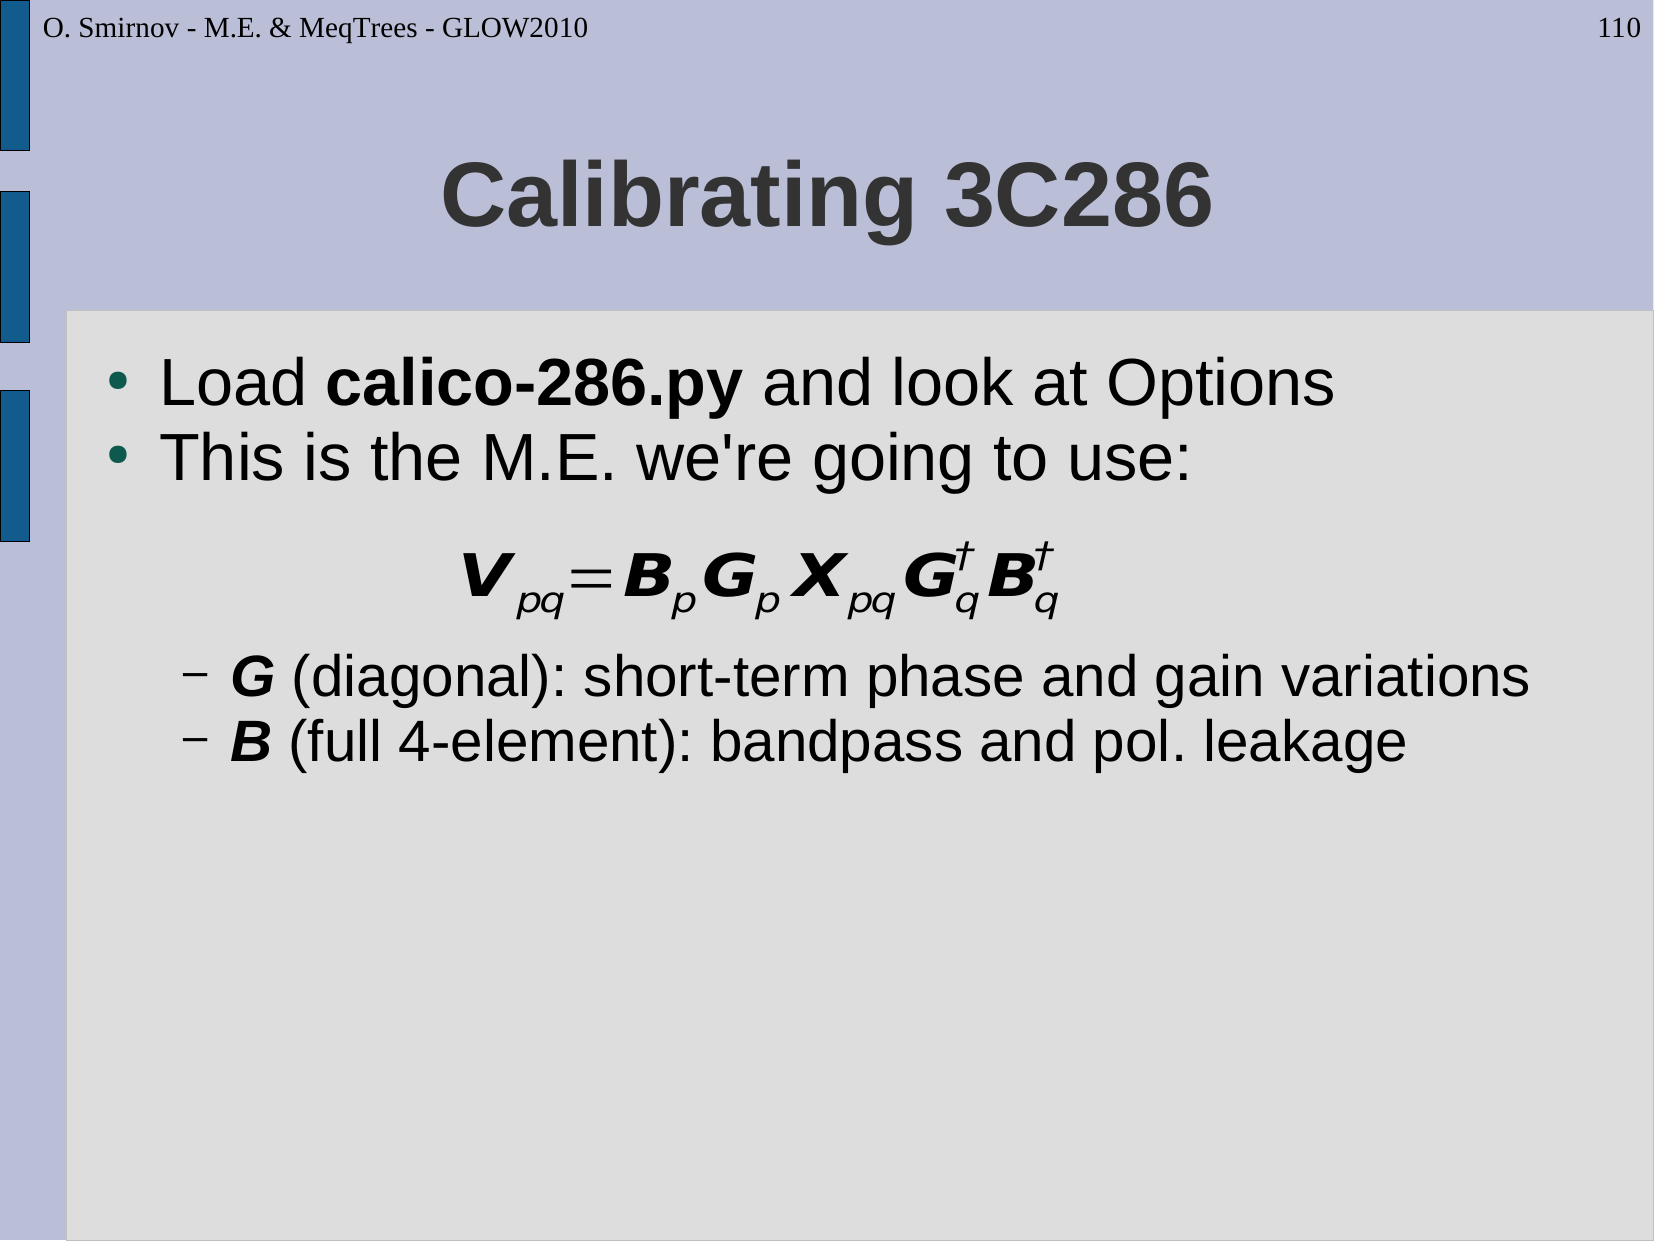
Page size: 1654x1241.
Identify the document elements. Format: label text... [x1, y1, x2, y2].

chart [452, 534, 1063, 621]
list Load calico-286.py and look at Options This is the M.E. we're going to use: G (diagonal): short-term phase and gain variations B (full 4-element): bandpass and pol. leakage [88, 344, 1595, 1112]
title Calibrating 3C286 [121, 98, 1534, 291]
